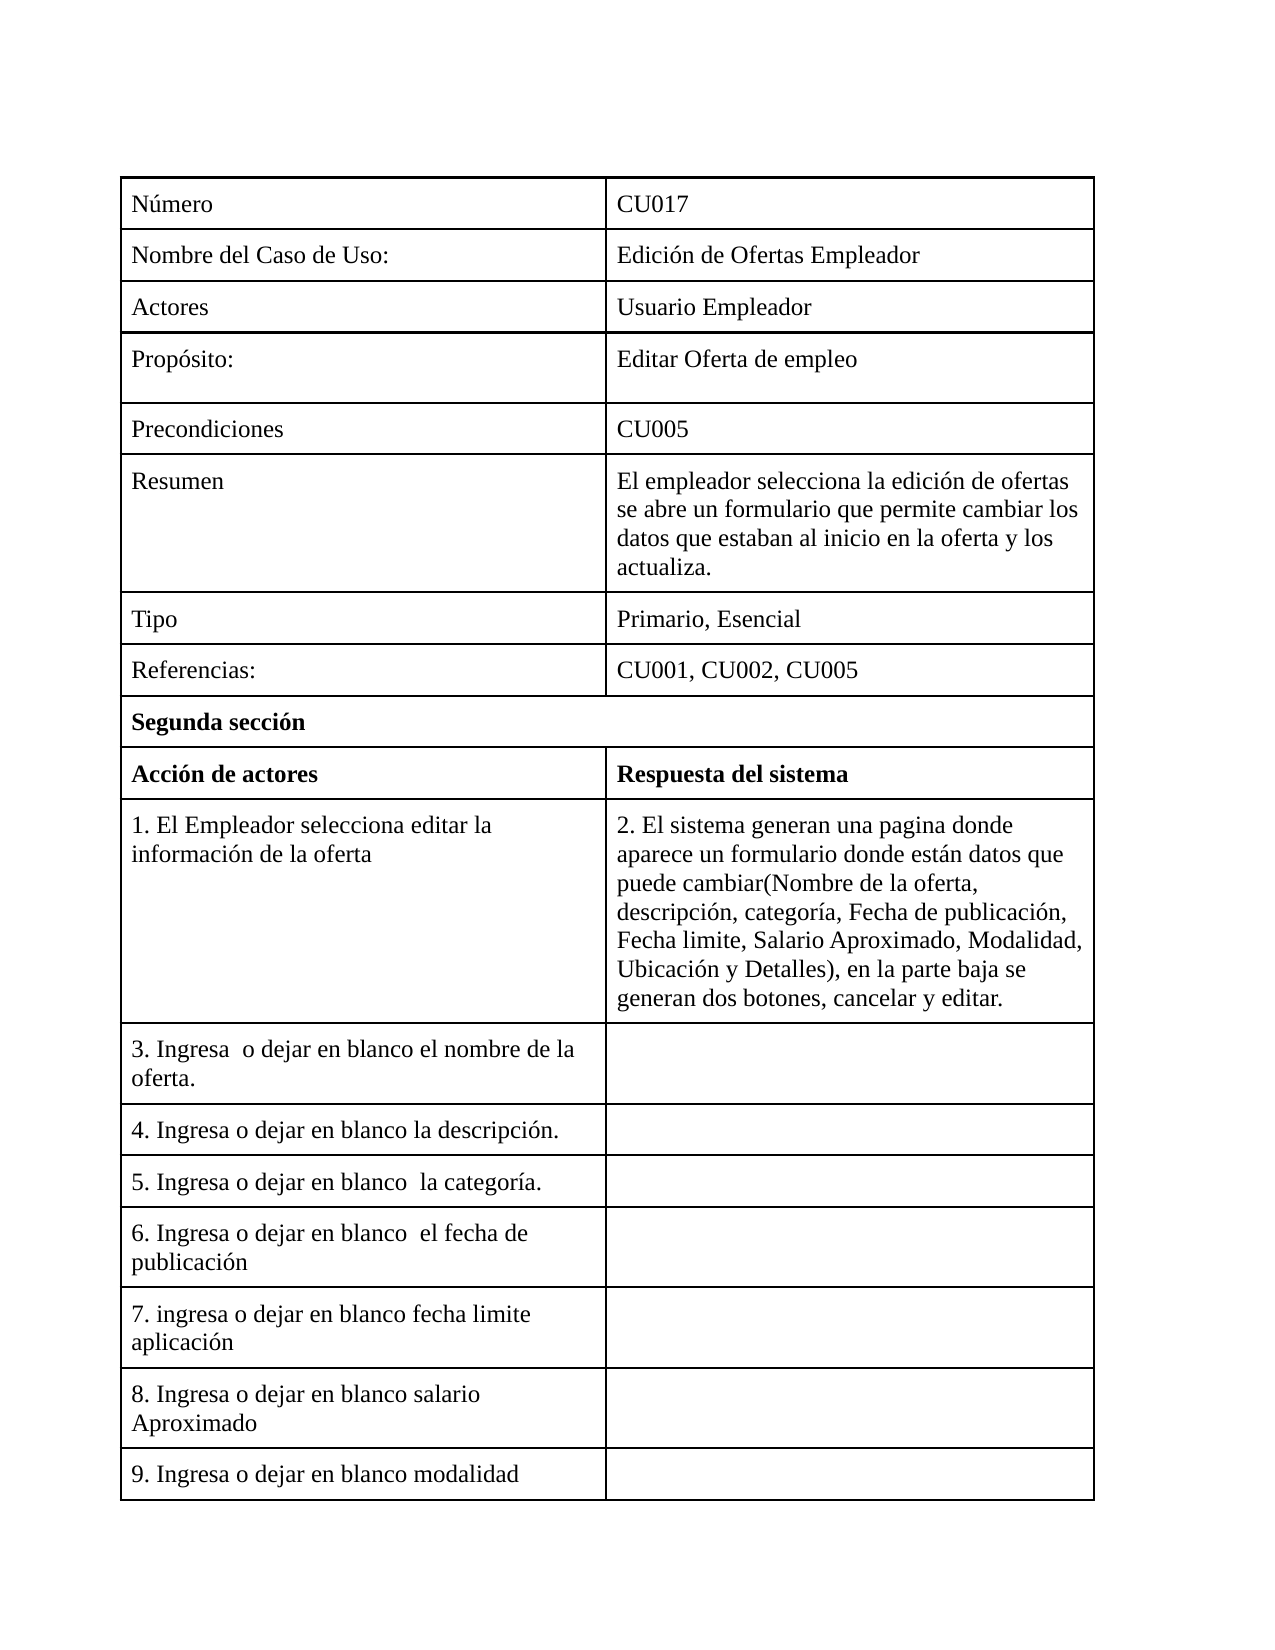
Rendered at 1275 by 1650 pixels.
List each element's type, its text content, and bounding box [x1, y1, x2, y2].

table_cell Usuario Empleador [607, 282, 1093, 331]
table_cell Referencias: [122, 645, 605, 694]
table_header Número [122, 179, 605, 228]
table_cell 2. El sistema generan una pagina donde aparece un formulario donde están datos que puede cambiar(Nombre de la oferta, descripción, categoría, Fecha de publicación, Fecha limite, Salario Aproximado, Modalidad, Ubicación y Detalles), en la parte baja se generan dos botones, cancelar y editar. [607, 800, 1093, 1022]
table_cell 4. Ingresa o dejar en blanco la descripción. [122, 1105, 605, 1154]
table_cell 6. Ingresa o dejar en blanco el fecha de publicación [122, 1208, 605, 1286]
table_cell 9. Ingresa o dejar en blanco modalidad [122, 1449, 605, 1499]
table_cell 8. Ingresa o dejar en blanco salario Aproximado [122, 1369, 605, 1447]
table_cell 7. ingresa o dejar en blanco fecha limite aplicación [122, 1288, 605, 1367]
table_cell 3. Ingresa o dejar en blanco el nombre de la oferta. [122, 1024, 605, 1102]
table_cell Editar Oferta de empleo [607, 334, 1093, 402]
table_cell [607, 1449, 1093, 1499]
table_cell Acción de actores [122, 748, 605, 798]
table_cell Nombre del Caso de Uso: [122, 230, 605, 280]
table_cell [607, 1156, 1093, 1206]
table_cell 1. El Empleador selecciona editar la información de la oferta [122, 800, 605, 1022]
table_cell 5. Ingresa o dejar en blanco la categoría. [122, 1156, 605, 1206]
table_cell CU005 [607, 404, 1093, 453]
table_cell [607, 1288, 1093, 1367]
table_header CU017 [607, 179, 1093, 228]
table_cell CU001, CU002, CU005 [607, 645, 1093, 694]
table_cell Primario, Esencial [607, 593, 1093, 643]
table_cell Edición de Ofertas Empleador [607, 230, 1093, 280]
table_cell [607, 1105, 1093, 1154]
table_cell Respuesta del sistema [607, 748, 1093, 798]
table_cell Segunda sección [122, 697, 1093, 746]
table_cell El empleador selecciona la edición de ofertas se abre un formulario que permite cambiar los datos que estaban al inicio en la oferta y los actualiza. [607, 455, 1093, 591]
table_cell [607, 1024, 1093, 1102]
table_cell Precondiciones [122, 404, 605, 453]
table_cell Tipo [122, 593, 605, 643]
table_cell [607, 1208, 1093, 1286]
table_cell Actores [122, 282, 605, 331]
table_cell Propósito: [122, 334, 605, 402]
table_cell Resumen [122, 455, 605, 591]
table_cell [607, 1369, 1093, 1447]
